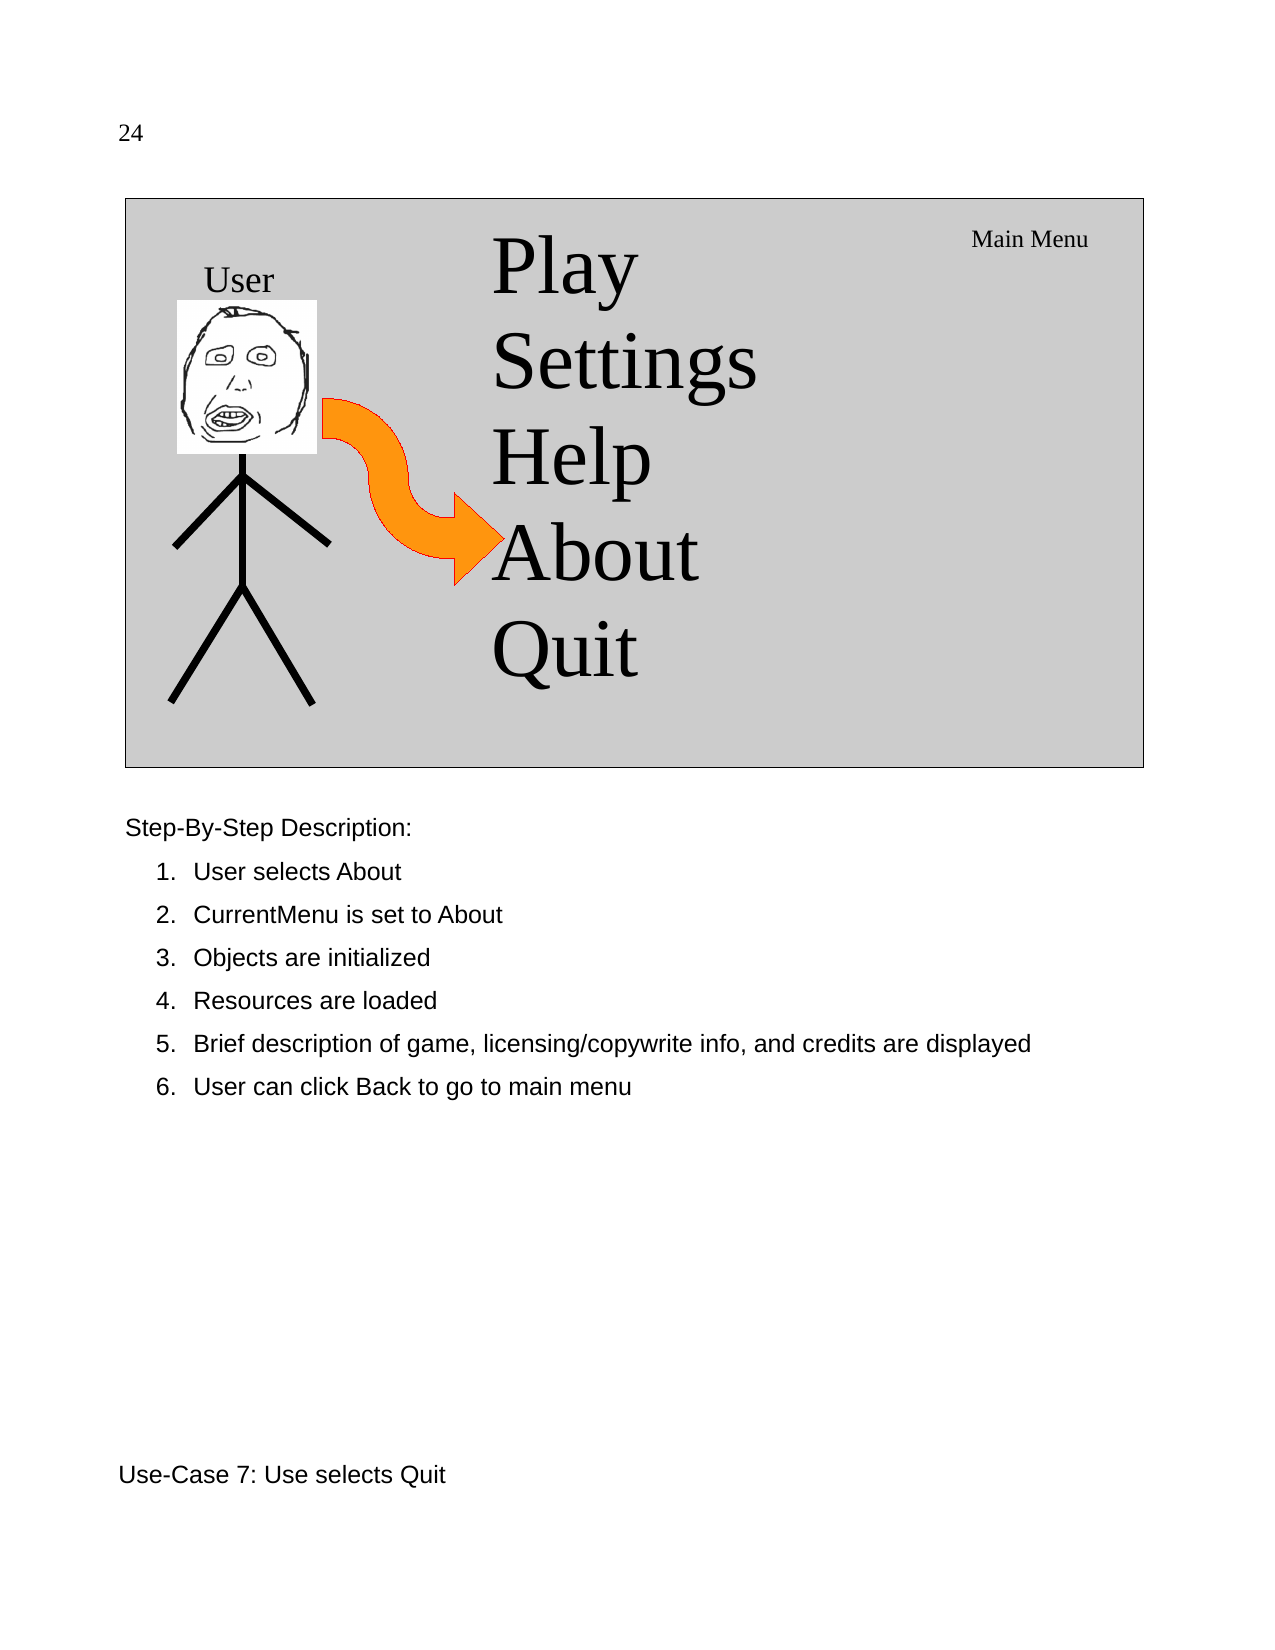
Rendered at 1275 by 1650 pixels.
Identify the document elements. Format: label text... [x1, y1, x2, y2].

list User can click Back to go to main menu [156, 1072, 1157, 1101]
text Use-Case 7: Use selects Quit [118, 1460, 1157, 1489]
picture [177, 300, 317, 454]
list CurrentMenu is set to About [156, 899, 1157, 928]
list Brief description of game, licensing/copywrite info, and credits are displayed [156, 1029, 1157, 1058]
list User selects About [156, 856, 1157, 885]
list Resources are loaded [156, 986, 1157, 1014]
text Step-By-Step Description: [118, 813, 1157, 842]
list Objects are initialized [156, 943, 1157, 971]
